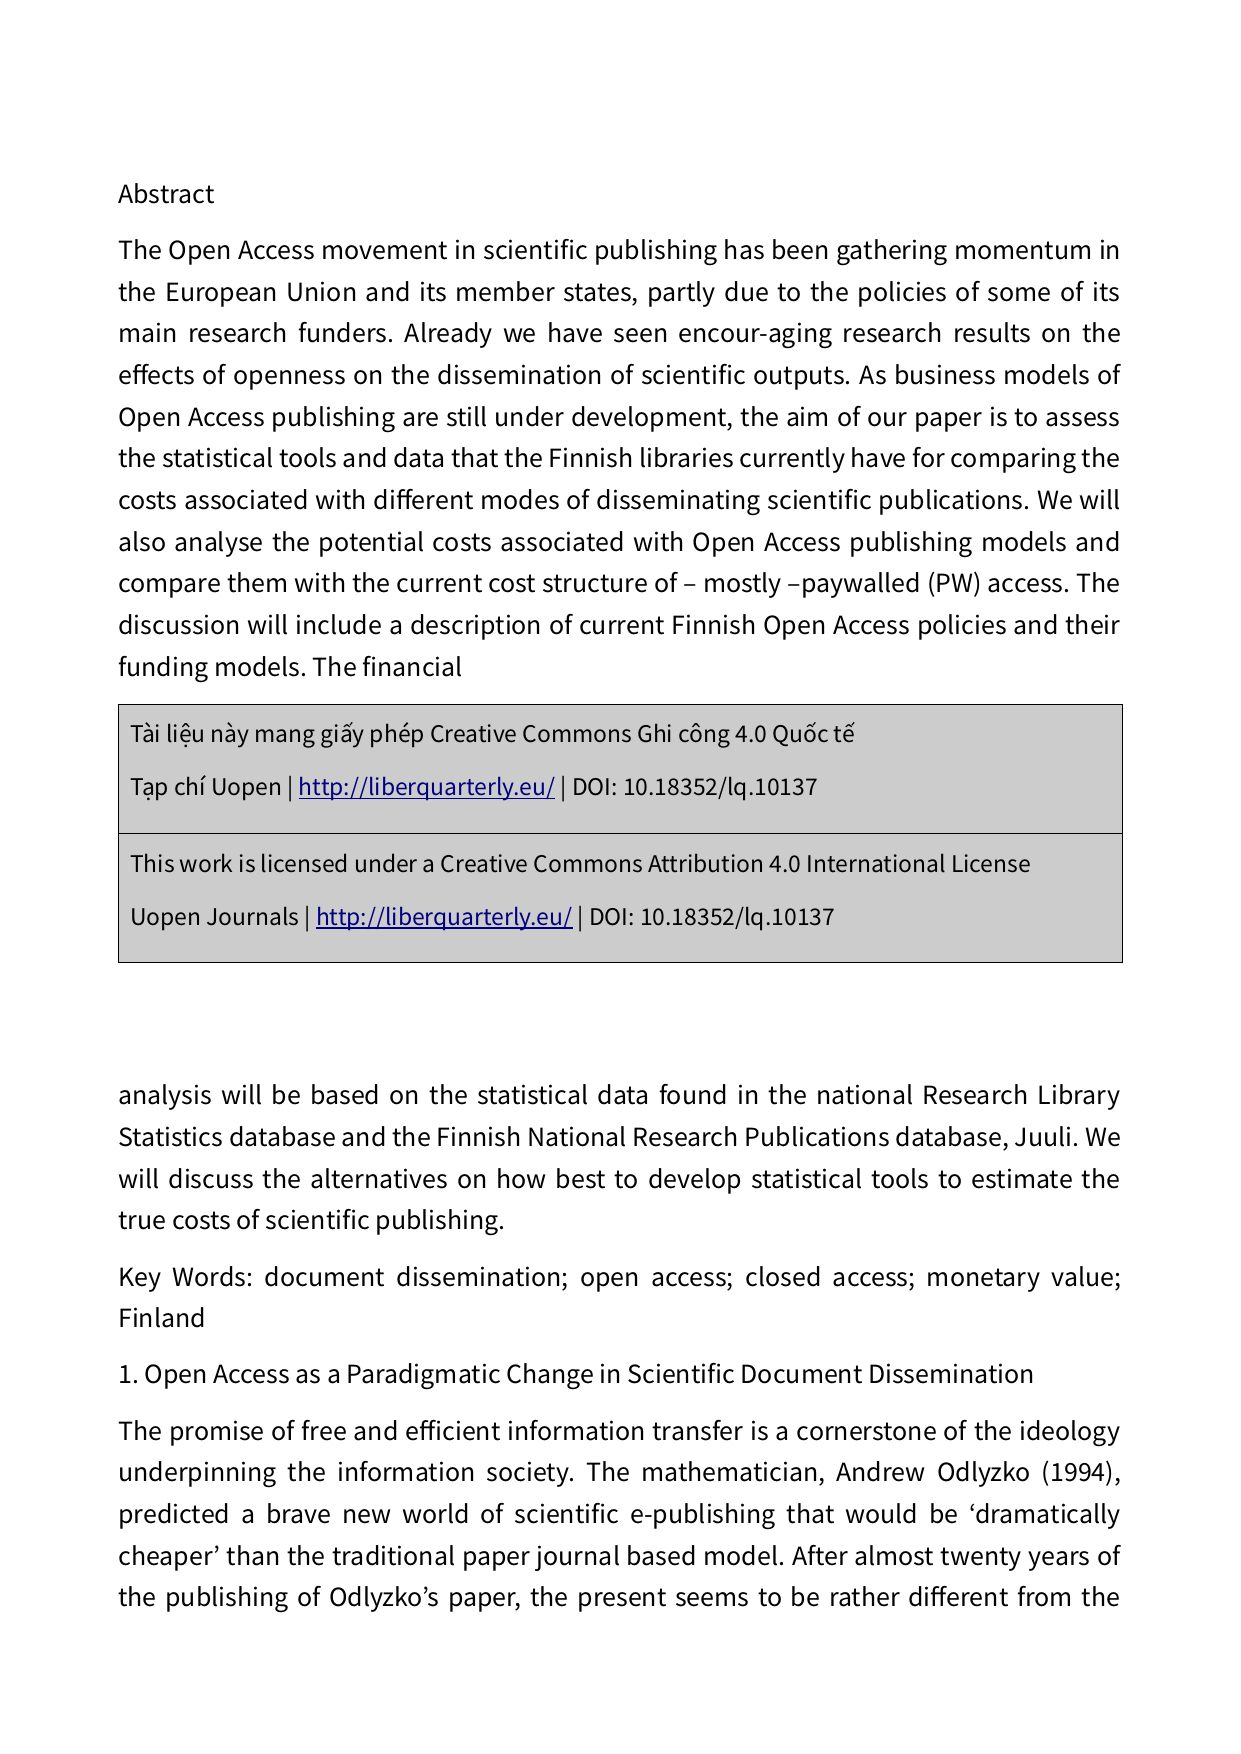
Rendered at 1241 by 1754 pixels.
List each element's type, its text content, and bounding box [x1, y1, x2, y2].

text analysis will be based on the statistical data found in the national Research Library Statistics database and the Finnish National Research Publications database, Juuli. We will discuss the alternatives on how best to develop statistical tools to estimate the true costs of scientific publishing. [118, 1076, 1122, 1237]
text Abstract [118, 174, 1122, 211]
table_cell This work is licensed under a Creative Commons Attribution 4.0 International License Uopen Journals | http://liberquarterly.eu/ | DOI: 10.18352/lq.10137 [119, 834, 1122, 962]
text The Open Access movement in scientific publishing has been gathering momentum in the European Union and its member states, partly due to the policies of some of its main research funders. Already we have seen encour-aging research results on the effects of openness on the dissemination of scientific outputs. As business models of Open Access publishing are still under development, the aim of our paper is to assess the statistical tools and data that the Finnish libraries currently have for comparing the costs associated with different modes of disseminating scientific publications. We will also analyse the potential costs associated with Open Access publishing models and compare them with the current cost structure of – mostly –paywalled (PW) access. The discussion will include a description of current Finnish Open Access policies and their funding models. The financial [118, 231, 1122, 683]
text The promise of free and efficient information transfer is a cornerstone of the ideology underpinning the information society. The mathematician, Andrew Odlyzko (1994), predicted a brave new world of scientific e-publishing that would be ‘dramatically cheaper’ than the traditional paper journal based model. After almost twenty years of the publishing of Odlyzko’s paper, the present seems to be rather different from the [118, 1411, 1122, 1614]
table_header Tài liệu này mang giấy phép Creative Commons Ghi công 4.0 Quốc tế Tạp chí Uopen | http://liberquarterly.eu/ | DOI: 10.18352/lq.10137 [119, 705, 1122, 833]
text Key Words: document dissemination; open access; closed access; monetary value; Finland [118, 1257, 1122, 1335]
text 1. Open Access as a Paradigmatic Change in Scientific Document Dissemination [118, 1355, 1122, 1391]
